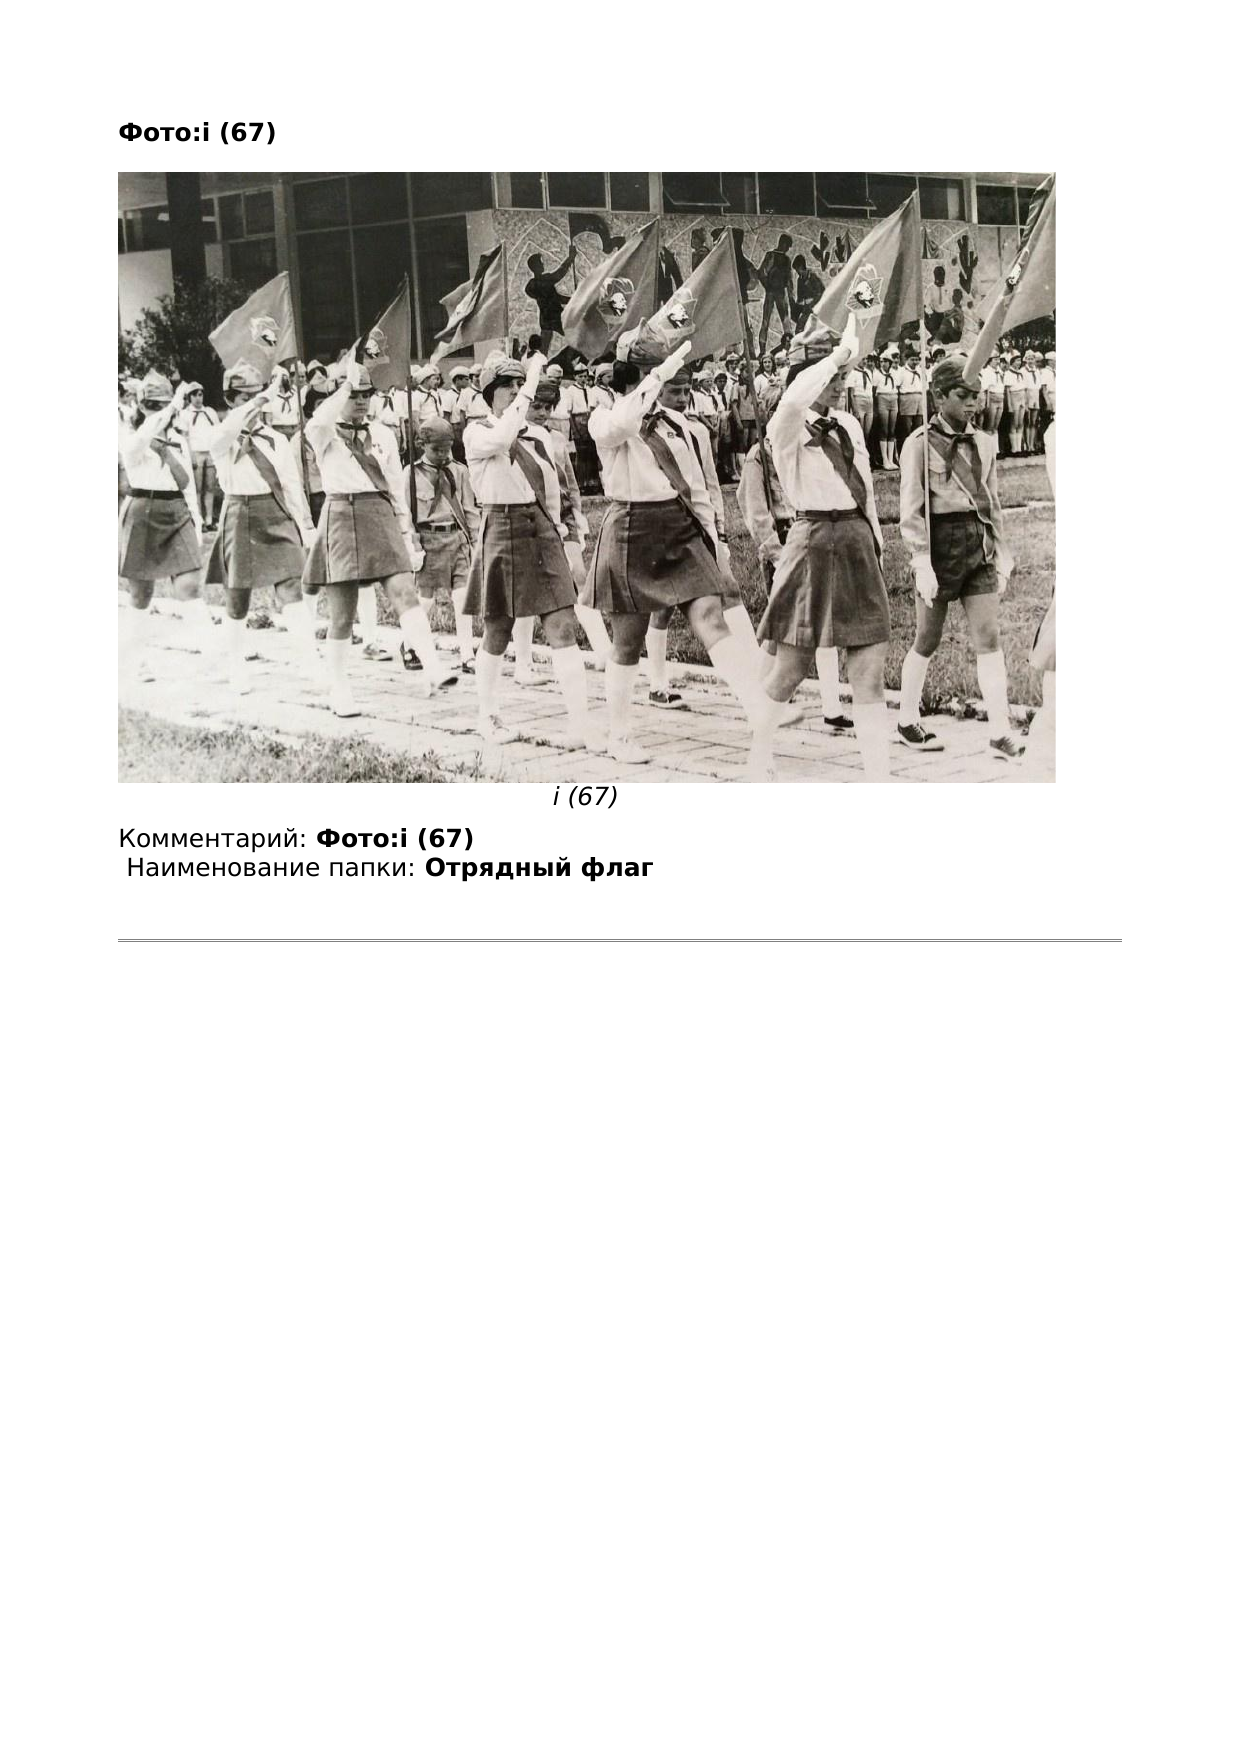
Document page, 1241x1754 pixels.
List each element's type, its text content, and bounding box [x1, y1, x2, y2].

subtitle Фото:i (67) [118, 118, 1122, 147]
picture [118, 172, 1056, 783]
text i (67) [118, 783, 1056, 812]
text Комментарий: Фото:i (67) Наименование папки: Отрядный флаг [118, 824, 1122, 912]
